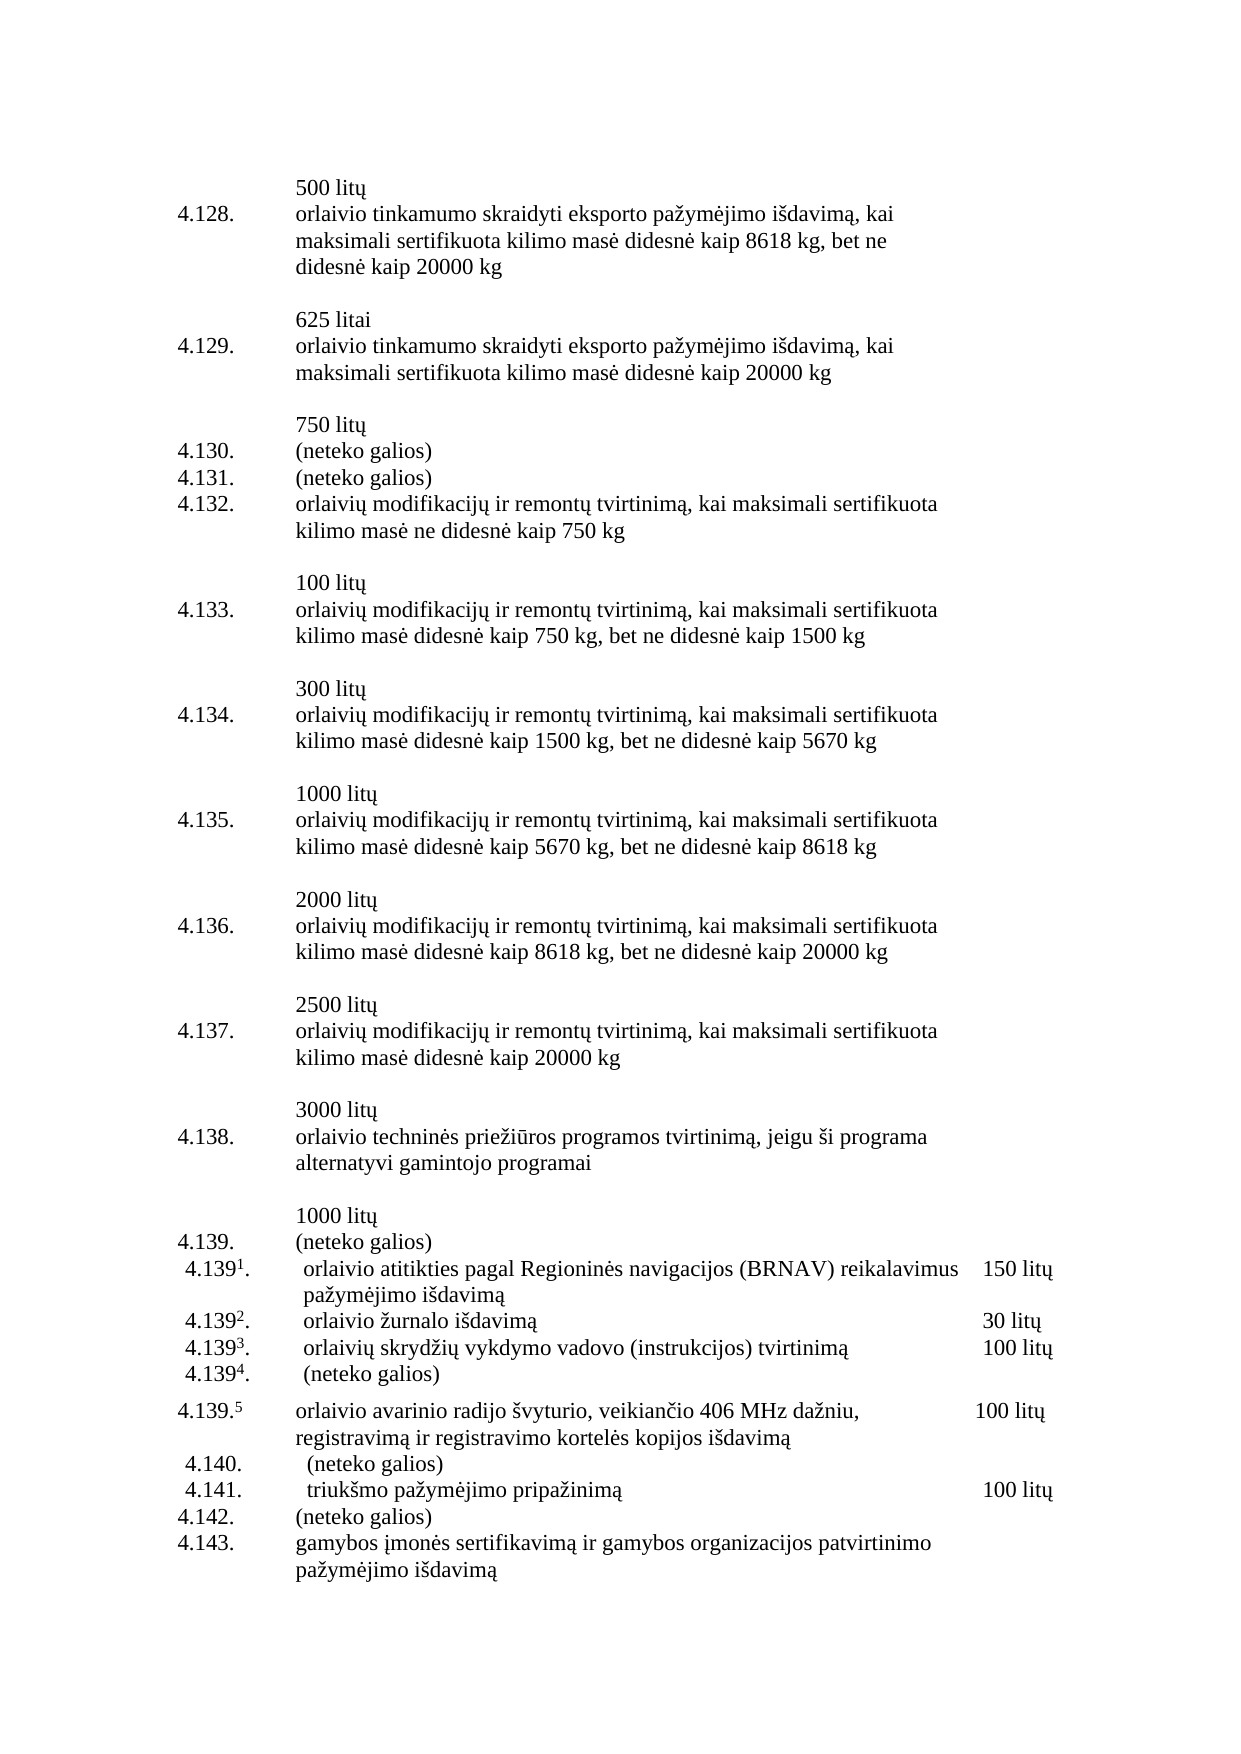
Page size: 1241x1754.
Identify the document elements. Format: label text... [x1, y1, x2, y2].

table_cell triukšmo pažymėjimo pripažinimą [292, 1477, 971, 1503]
table_header orlaivio atitikties pagal Regioninės navigacijos (BRNAV) reikalavimus pažymėjimo išdavimą [292, 1255, 971, 1307]
table_cell orlaivio žurnalo išdavimą [292, 1307, 971, 1334]
table_cell 4.1394. [174, 1360, 292, 1386]
text 4.133. orlaivių modifikacijų ir remontų tvirtinimą, kai maksimali sertifikuota kilimo masė didesnė kaip 750 kg, bet ne didesnė kaip 1500 kg 300 litų [177, 596, 945, 701]
text 4.131. (neteko galios) [177, 464, 945, 490]
text 4.137. orlaivių modifikacijų ir remontų tvirtinimą, kai maksimali sertifikuota kilimo masė didesnė kaip 20000 kg 3000 litų [177, 1017, 945, 1123]
text 500 litų [177, 148, 945, 200]
text 4.143. gamybos įmonės sertifikavimą ir gamybos organizacijos patvirtinimo pažymėjimo išdavimą [177, 1529, 945, 1582]
text registravimą ir registravimo kortelės kopijos išdavimą [162, 1424, 1122, 1450]
text 4.138. orlaivio techninės priežiūros programos tvirtinimą, jeigu ši programa alternatyvi gamintojo programai 1000 litų [177, 1123, 945, 1228]
table_header 4.1391. [174, 1255, 292, 1307]
text 4.130. (neteko galios) [177, 438, 945, 464]
table_cell 30 litų [971, 1307, 1144, 1334]
text 4.132. orlaivių modifikacijų ir remontų tvirtinimą, kai maksimali sertifikuota kilimo masė ne didesnė kaip 750 kg 100 litų [177, 490, 945, 596]
table_cell (neteko galios) [292, 1360, 971, 1386]
table_cell 4.141. [174, 1477, 292, 1503]
table_header [971, 1450, 1144, 1477]
text 4.135. orlaivių modifikacijų ir remontų tvirtinimą, kai maksimali sertifikuota kilimo masė didesnė kaip 5670 kg, bet ne didesnė kaip 8618 kg 2000 litų [177, 807, 945, 912]
text 4.136. orlaivių modifikacijų ir remontų tvirtinimą, kai maksimali sertifikuota kilimo masė didesnė kaip 8618 kg, bet ne didesnė kaip 20000 kg 2500 litų [177, 912, 945, 1017]
text 4.134. orlaivių modifikacijų ir remontų tvirtinimą, kai maksimali sertifikuota kilimo masė didesnė kaip 1500 kg, bet ne didesnė kaip 5670 kg 1000 litų [177, 701, 945, 807]
table_cell [971, 1360, 1144, 1386]
text 4.142. (neteko galios) [177, 1503, 945, 1529]
table_cell 100 litų [971, 1477, 1144, 1503]
table_header 4.140. [174, 1450, 292, 1477]
table_header 150 litų [971, 1255, 1144, 1307]
text 4.139.5 orlaivio avarinio radijo švyturio, veikiančio 406 MHz dažniu, 100 litų [177, 1386, 1122, 1424]
table_cell 100 litų [971, 1334, 1144, 1360]
table_cell 4.1392. [174, 1307, 292, 1334]
table_cell orlaivių skrydžių vykdymo vadovo (instrukcijos) tvirtinimą [292, 1334, 971, 1360]
table_header (neteko galios) [292, 1450, 971, 1477]
text 4.129. orlaivio tinkamumo skraidyti eksporto pažymėjimo išdavimą, kai maksimali sertifikuota kilimo masė didesnė kaip 20000 kg 750 litų [177, 332, 945, 438]
text 4.128. orlaivio tinkamumo skraidyti eksporto pažymėjimo išdavimą, kai maksimali sertifikuota kilimo masė didesnė kaip 8618 kg, bet ne didesnė kaip 20000 kg 625 litai [177, 200, 945, 332]
text 4.139. (neteko galios) [177, 1228, 945, 1254]
table_cell 4.1393. [174, 1334, 292, 1360]
